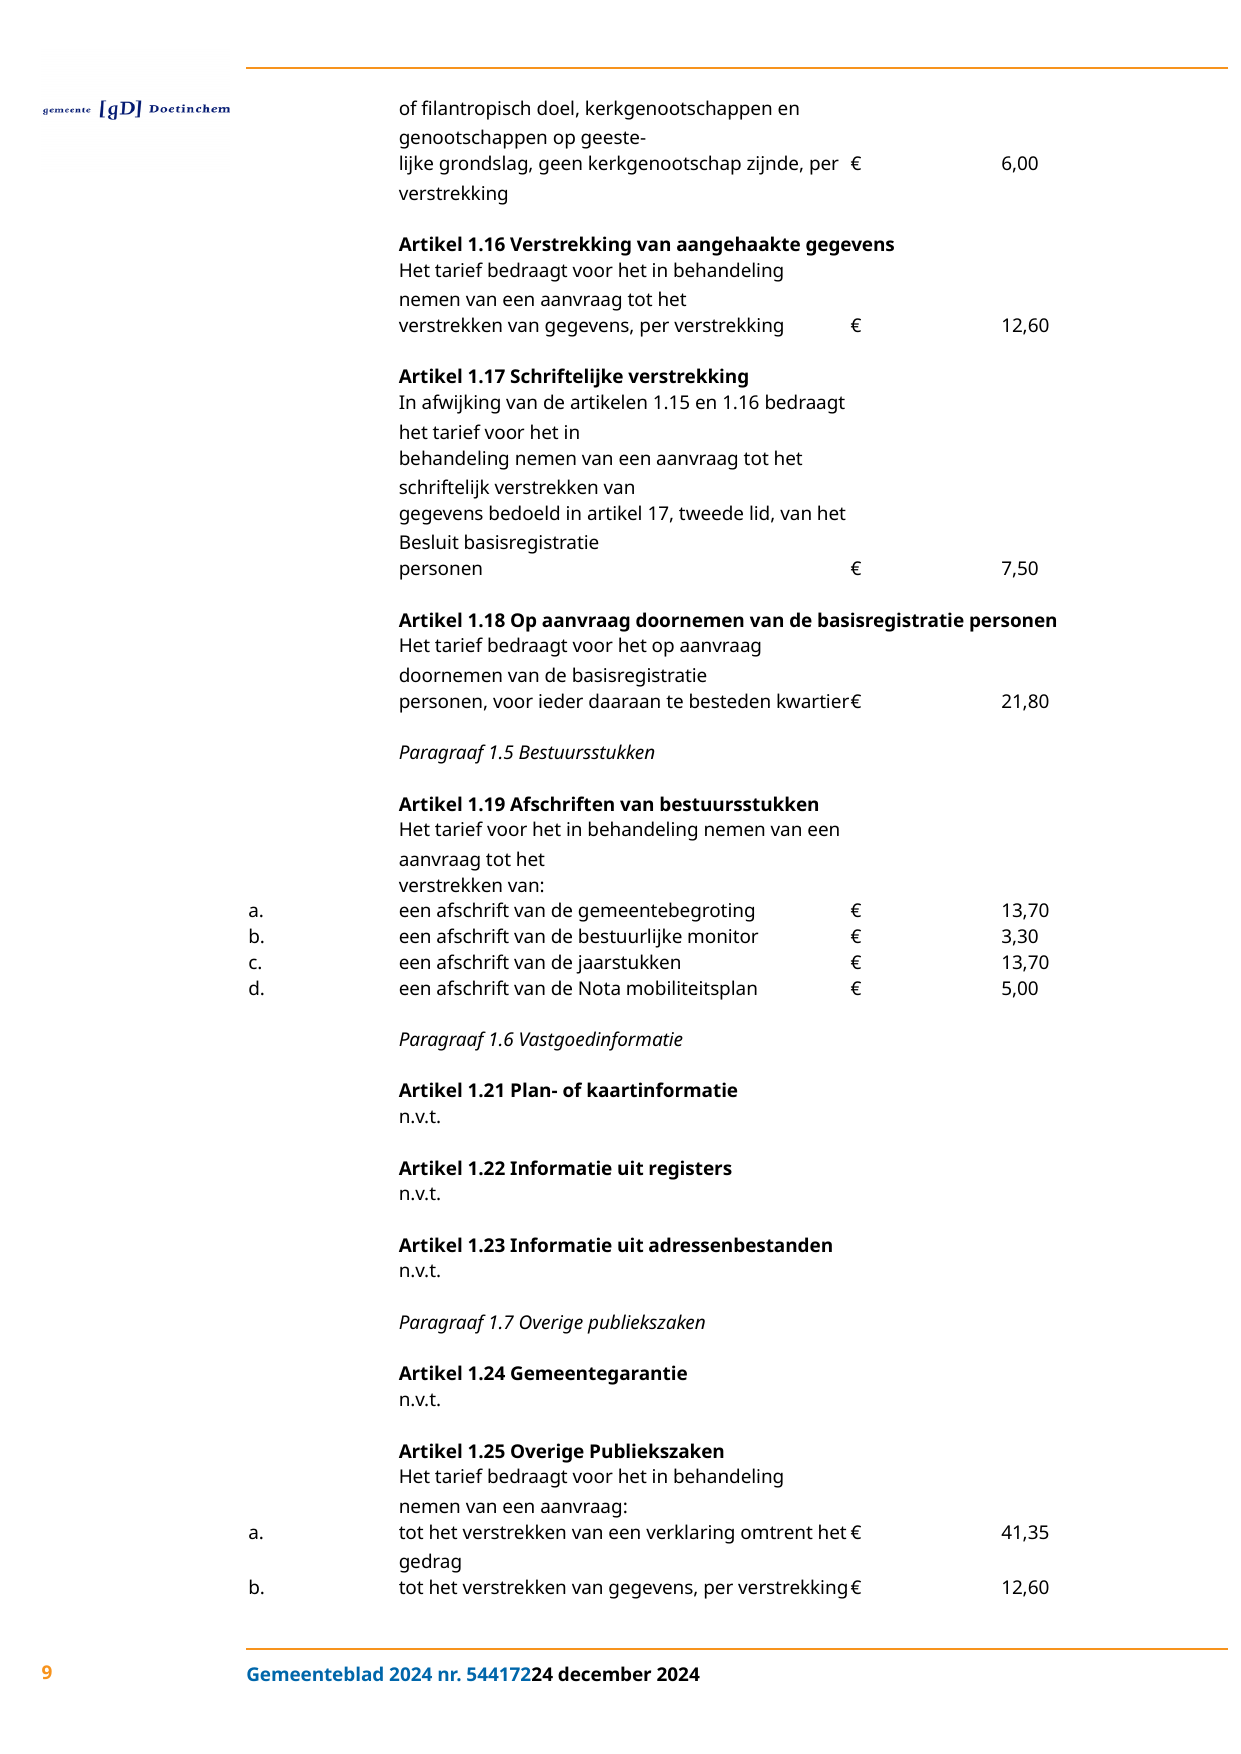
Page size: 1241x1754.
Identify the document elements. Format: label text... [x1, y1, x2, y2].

table_cell tot het verstrekken van gegevens, per verstrekking [399, 1574, 850, 1600]
table_cell 7,50 [1001, 555, 1152, 581]
table_cell [248, 338, 398, 364]
table_cell [248, 445, 398, 500]
table_cell [248, 739, 398, 765]
table_cell verstrekken van gegevens, per verstrekking [399, 312, 850, 338]
table_cell [248, 1155, 398, 1181]
table_cell [1001, 500, 1152, 555]
table_cell d. [248, 975, 398, 1000]
table_cell [248, 1464, 398, 1519]
table_cell n.v.t. [399, 1181, 850, 1206]
table_cell 6,00 [1001, 150, 1152, 205]
table_cell [248, 607, 398, 632]
table_cell [248, 581, 398, 607]
table_cell [850, 95, 1001, 150]
table_cell een afschrift van de gemeentebegroting [399, 898, 850, 923]
table_cell [248, 1206, 398, 1232]
table_cell [248, 633, 398, 688]
table_cell [248, 791, 398, 816]
table_cell Het tarief bedraagt voor het op aanvraag doornemen van de basisregistratie [399, 633, 850, 688]
table_cell een afschrift van de bestuurlijke monitor [399, 923, 850, 949]
table_cell gegevens bedoeld in artikel 17, tweede lid, van het Besluit basisregistratie [399, 500, 850, 555]
table_cell [248, 257, 398, 312]
table_cell [1001, 389, 1152, 445]
table_cell [248, 1284, 398, 1309]
table_cell [399, 714, 1152, 739]
table_cell € [850, 923, 1001, 949]
table_cell Artikel 1.19 Afschriften van bestuursstukken [399, 791, 1152, 816]
table_cell € [850, 975, 1001, 1000]
table_cell [248, 816, 398, 872]
table_cell € [850, 555, 1001, 581]
table_cell [850, 1181, 1001, 1206]
table_cell c. [248, 949, 398, 975]
table_cell n.v.t. [399, 1103, 850, 1129]
table_cell tot het verstrekken van een verklaring omtrent het gedrag [399, 1519, 850, 1574]
table_cell 21,80 [1001, 688, 1152, 713]
table_cell [248, 1181, 398, 1206]
table_cell [399, 765, 1152, 791]
table_cell [248, 555, 398, 581]
table_cell Paragraaf 1.7 Overige publiekszaken [399, 1309, 1152, 1335]
table_cell [248, 1412, 398, 1438]
table_cell [248, 1052, 398, 1078]
table_cell [1001, 95, 1152, 150]
table_cell € [850, 1519, 1001, 1574]
table_cell [248, 1361, 398, 1386]
table_cell [248, 688, 398, 713]
table_cell personen, voor ieder daaraan te besteden kwartier [399, 688, 850, 713]
table_cell [850, 445, 1001, 500]
table_cell Artikel 1.16 Verstrekking van aangehaakte gegevens [399, 231, 1152, 257]
table_cell Het tarief voor het in behandeling nemen van een aanvraag tot het [399, 816, 850, 872]
table_cell [248, 872, 398, 897]
table_cell € [850, 1574, 1001, 1600]
table_cell [1001, 257, 1152, 312]
table_cell behandeling nemen van een aanvraag tot het schriftelijk verstrekken van [399, 445, 850, 500]
table_cell [248, 500, 398, 555]
table_cell Artikel 1.23 Informatie uit adressenbestanden [399, 1232, 1152, 1258]
table_cell verstrekken van: [399, 872, 850, 897]
table_cell [1001, 816, 1152, 872]
table_cell [850, 1386, 1001, 1412]
table_cell [850, 500, 1001, 555]
table_cell € [850, 898, 1001, 923]
table_cell In afwijking van de artikelen 1.15 en 1.16 bedraagt het tarief voor het in [399, 389, 850, 445]
table_cell [850, 1258, 1001, 1283]
table_cell [248, 231, 398, 257]
table_cell € [850, 150, 1001, 205]
table_cell [248, 1129, 398, 1155]
table_cell [248, 1078, 398, 1103]
table_cell [248, 765, 398, 791]
table_cell [1001, 1386, 1152, 1412]
table_cell [1001, 1181, 1152, 1206]
table_cell [850, 816, 1001, 872]
table_cell [850, 1103, 1001, 1129]
table_cell 3,30 [1001, 923, 1152, 949]
table_cell [399, 581, 1152, 607]
table_cell lijke grondslag, geen kerkgenootschap zijnde, per verstrekking [399, 150, 850, 205]
table_cell [1001, 633, 1152, 688]
table_cell [399, 1000, 1152, 1026]
table_cell een afschrift van de jaarstukken [399, 949, 850, 975]
table_cell [248, 95, 398, 150]
table_cell Artikel 1.25 Overige Publiekszaken [399, 1438, 1152, 1463]
table_cell [248, 1026, 398, 1052]
table_cell Artikel 1.18 Op aanvraag doornemen van de basisregistratie personen [399, 607, 1152, 632]
table_cell € [850, 949, 1001, 975]
table_cell [399, 338, 1152, 364]
table_cell Artikel 1.21 Plan- of kaartinformatie [399, 1078, 1152, 1103]
table_cell [399, 1206, 1152, 1232]
table_cell [850, 633, 1001, 688]
table_cell [399, 205, 1152, 231]
table_cell [248, 1103, 398, 1129]
table_cell Het tarief bedraagt voor het in behandeling nemen van een aanvraag tot het [399, 257, 850, 312]
table_cell [248, 364, 398, 389]
table_cell a. [248, 1519, 398, 1574]
table_cell Artikel 1.24 Gemeentegarantie [399, 1361, 1152, 1386]
table_cell € [850, 688, 1001, 713]
table_cell [850, 1464, 1001, 1519]
table_cell [248, 714, 398, 739]
table_cell [399, 1335, 1152, 1361]
table_cell 13,70 [1001, 949, 1152, 975]
picture [41, 47, 231, 172]
table_cell 13,70 [1001, 898, 1152, 923]
table_cell [248, 312, 398, 338]
table_cell [1001, 1258, 1152, 1283]
table_cell 12,60 [1001, 1574, 1152, 1600]
table_cell [399, 1052, 1152, 1078]
table_cell [1001, 1464, 1152, 1519]
table_cell n.v.t. [399, 1258, 850, 1283]
table_cell [850, 872, 1001, 897]
table_cell 5,00 [1001, 975, 1152, 1000]
table_cell [1001, 445, 1152, 500]
table_cell een afschrift van de Nota mobiliteitsplan [399, 975, 850, 1000]
table_cell Paragraaf 1.5 Bestuursstukken [399, 739, 1152, 765]
table_cell [248, 1386, 398, 1412]
table_cell b. [248, 923, 398, 949]
table_cell [399, 1129, 1152, 1155]
table_cell personen [399, 555, 850, 581]
table_cell of filantropisch doel, kerkgenootschappen en genootschappen op geeste- [399, 95, 850, 150]
table_cell [248, 1258, 398, 1283]
table_cell [248, 150, 398, 205]
table_cell n.v.t. [399, 1386, 850, 1412]
table_cell [399, 1412, 1152, 1438]
table_cell [248, 1309, 398, 1335]
table_cell [399, 1284, 1152, 1309]
table_cell 41,35 [1001, 1519, 1152, 1574]
table_cell [248, 1438, 398, 1463]
table_cell 12,60 [1001, 312, 1152, 338]
table_cell [1001, 1103, 1152, 1129]
table_cell a. [248, 898, 398, 923]
table_cell [248, 1335, 398, 1361]
table_cell [850, 389, 1001, 445]
table_cell [1001, 872, 1152, 897]
table_cell € [850, 312, 1001, 338]
table_cell Artikel 1.17 Schriftelijke verstrekking [399, 364, 1152, 389]
table_cell Artikel 1.22 Informatie uit registers [399, 1155, 1152, 1181]
table_cell Het tarief bedraagt voor het in behandeling nemen van een aanvraag: [399, 1464, 850, 1519]
table_cell [248, 1232, 398, 1258]
table_cell b. [248, 1574, 398, 1600]
table_cell Paragraaf 1.6 Vastgoedinformatie [399, 1026, 1152, 1052]
table_cell [248, 389, 398, 445]
table_cell [248, 205, 398, 231]
table_cell [850, 257, 1001, 312]
table_cell [248, 1000, 398, 1026]
